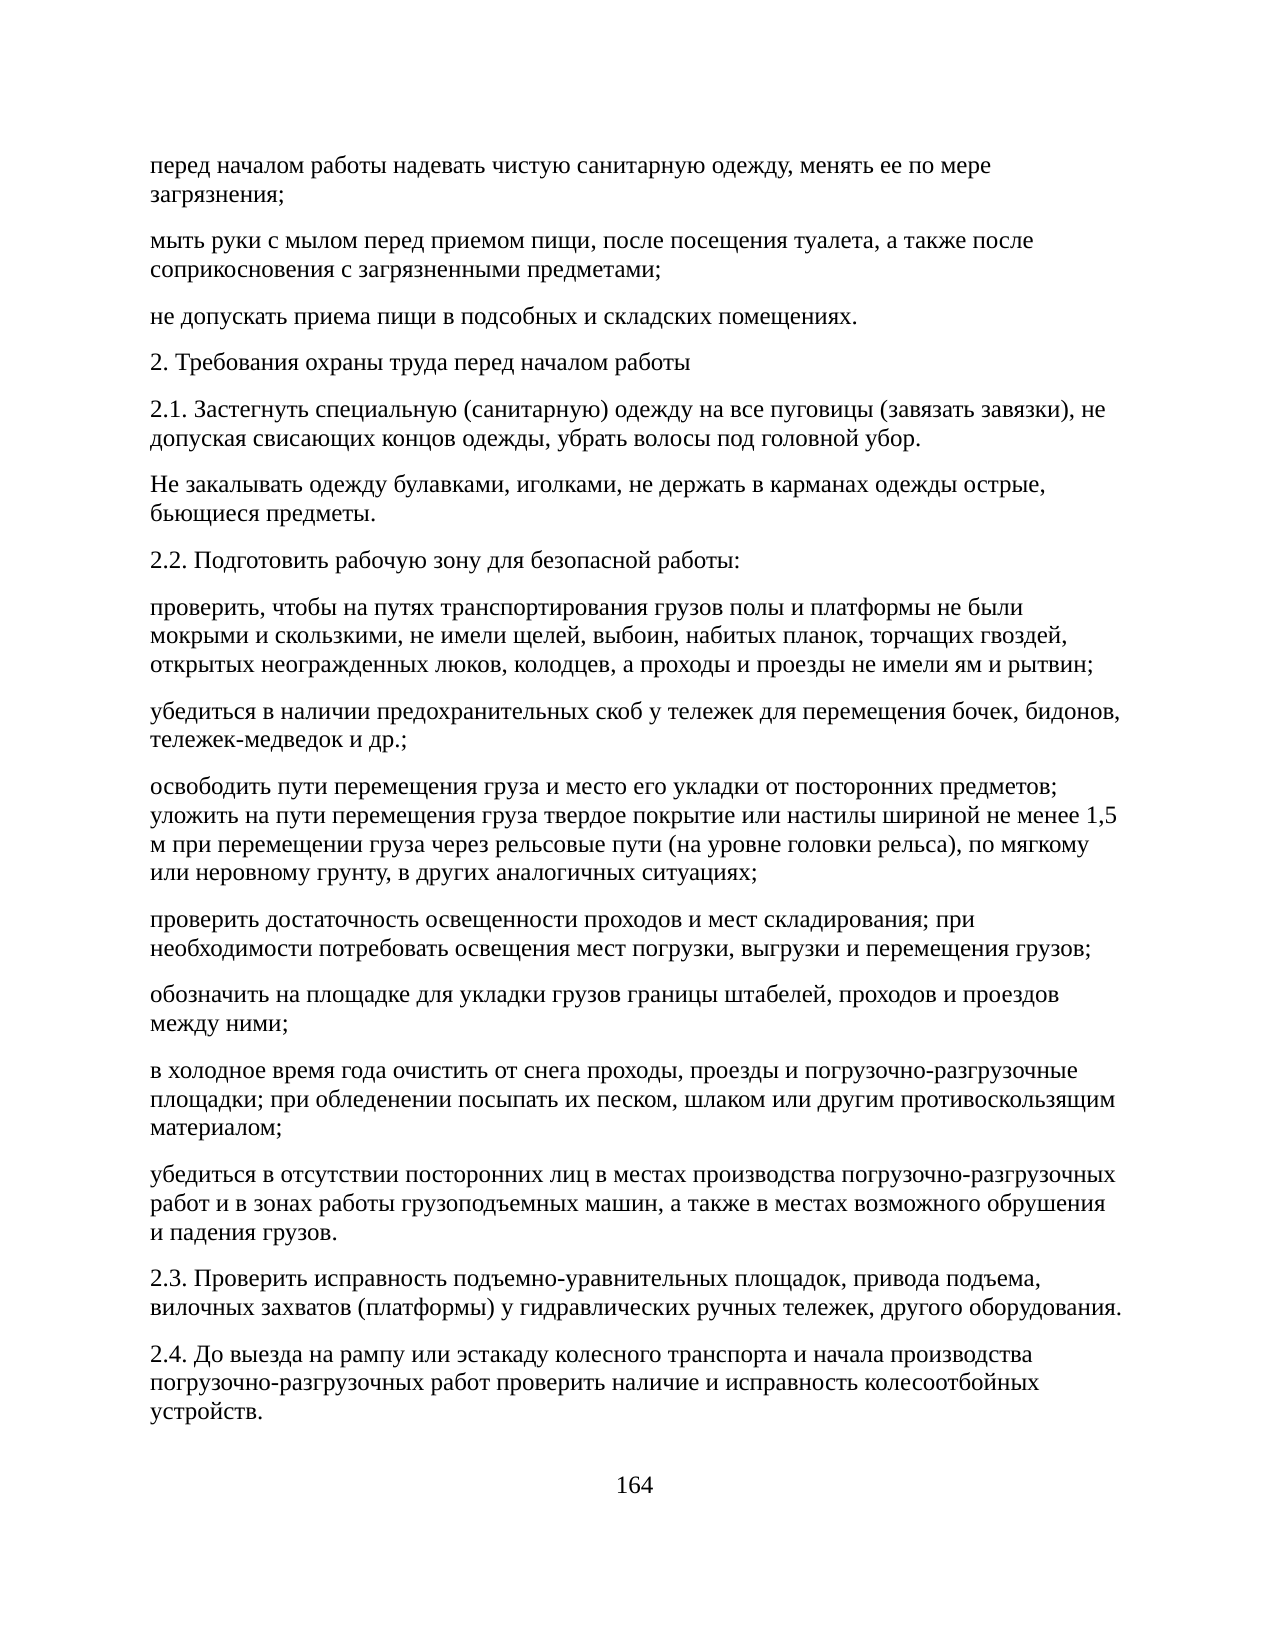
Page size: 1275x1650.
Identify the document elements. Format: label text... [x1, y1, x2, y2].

text 2.3. Проверить исправность подъемно-уравнительных площадок, привода подъема, вилочных захватов (платформы) у гидравлических ручных тележек, другого оборудования. [150, 1263, 1125, 1321]
text не допускать приема пищи в подсобных и складских помещениях. [150, 301, 1125, 329]
text обозначить на площадке для укладки грузов границы штабелей, проходов и проездов между ними; [150, 979, 1125, 1037]
text 2.1. Застегнуть специальную (санитарную) одежду на все пуговицы (завязать завязки), не допуская свисающих концов одежды, убрать волосы под головной убор. [150, 394, 1125, 452]
text перед началом работы надевать чистую санитарную одежду, менять ее по мере загрязнения; [150, 150, 1125, 207]
text освободить пути перемещения груза и место его укладки от посторонних предметов; уложить на пути перемещения груза твердое покрытие или настилы шириной не менее 1,5 м при перемещении груза через рельсовые пути (на уровне головки рельса), по мягкому или неровному грунту, в других аналогичных ситуациях; [150, 771, 1125, 886]
text 2.2. Подготовить рабочую зону для безопасной работы: [150, 545, 1125, 574]
text проверить достаточность освещенности проходов и мест складирования; при необходимости потребовать освещения мест погрузки, выгрузки и перемещения грузов; [150, 904, 1125, 962]
text убедиться в наличии предохранительных скоб у тележек для перемещения бочек, бидонов, тележек-медведок и др.; [150, 696, 1125, 753]
text мыть руки с мылом перед приемом пищи, после посещения туалета, а также после соприкосновения с загрязненными предметами; [150, 225, 1125, 283]
text в холодное время года очистить от снега проходы, проезды и погрузочно-разгрузочные площадки; при обледенении посыпать их песком, шлаком или другим противоскользящим материалом; [150, 1055, 1125, 1141]
text проверить, чтобы на путях транспортирования грузов полы и платформы не были мокрыми и скользкими, не имели щелей, выбоин, набитых планок, торчащих гвоздей, открытых неогражденных люков, колодцев, а проходы и проезды не имели ям и рытвин; [150, 592, 1125, 678]
text 2. Требования охраны труда перед началом работы [150, 347, 1125, 376]
text 2.4. До выезда на рампу или эстакаду колесного транспорта и начала производства погрузочно-разгрузочных работ проверить наличие и исправность колесоотбойных устройств. [150, 1339, 1125, 1425]
text убедиться в отсутствии посторонних лиц в местах производства погрузочно-разгрузочных работ и в зонах работы грузоподъемных машин, а также в местах возможного обрушения и падения грузов. [150, 1159, 1125, 1245]
text Не закалывать одежду булавками, иголками, не держать в карманах одежды острые, бьющиеся предметы. [150, 469, 1125, 527]
